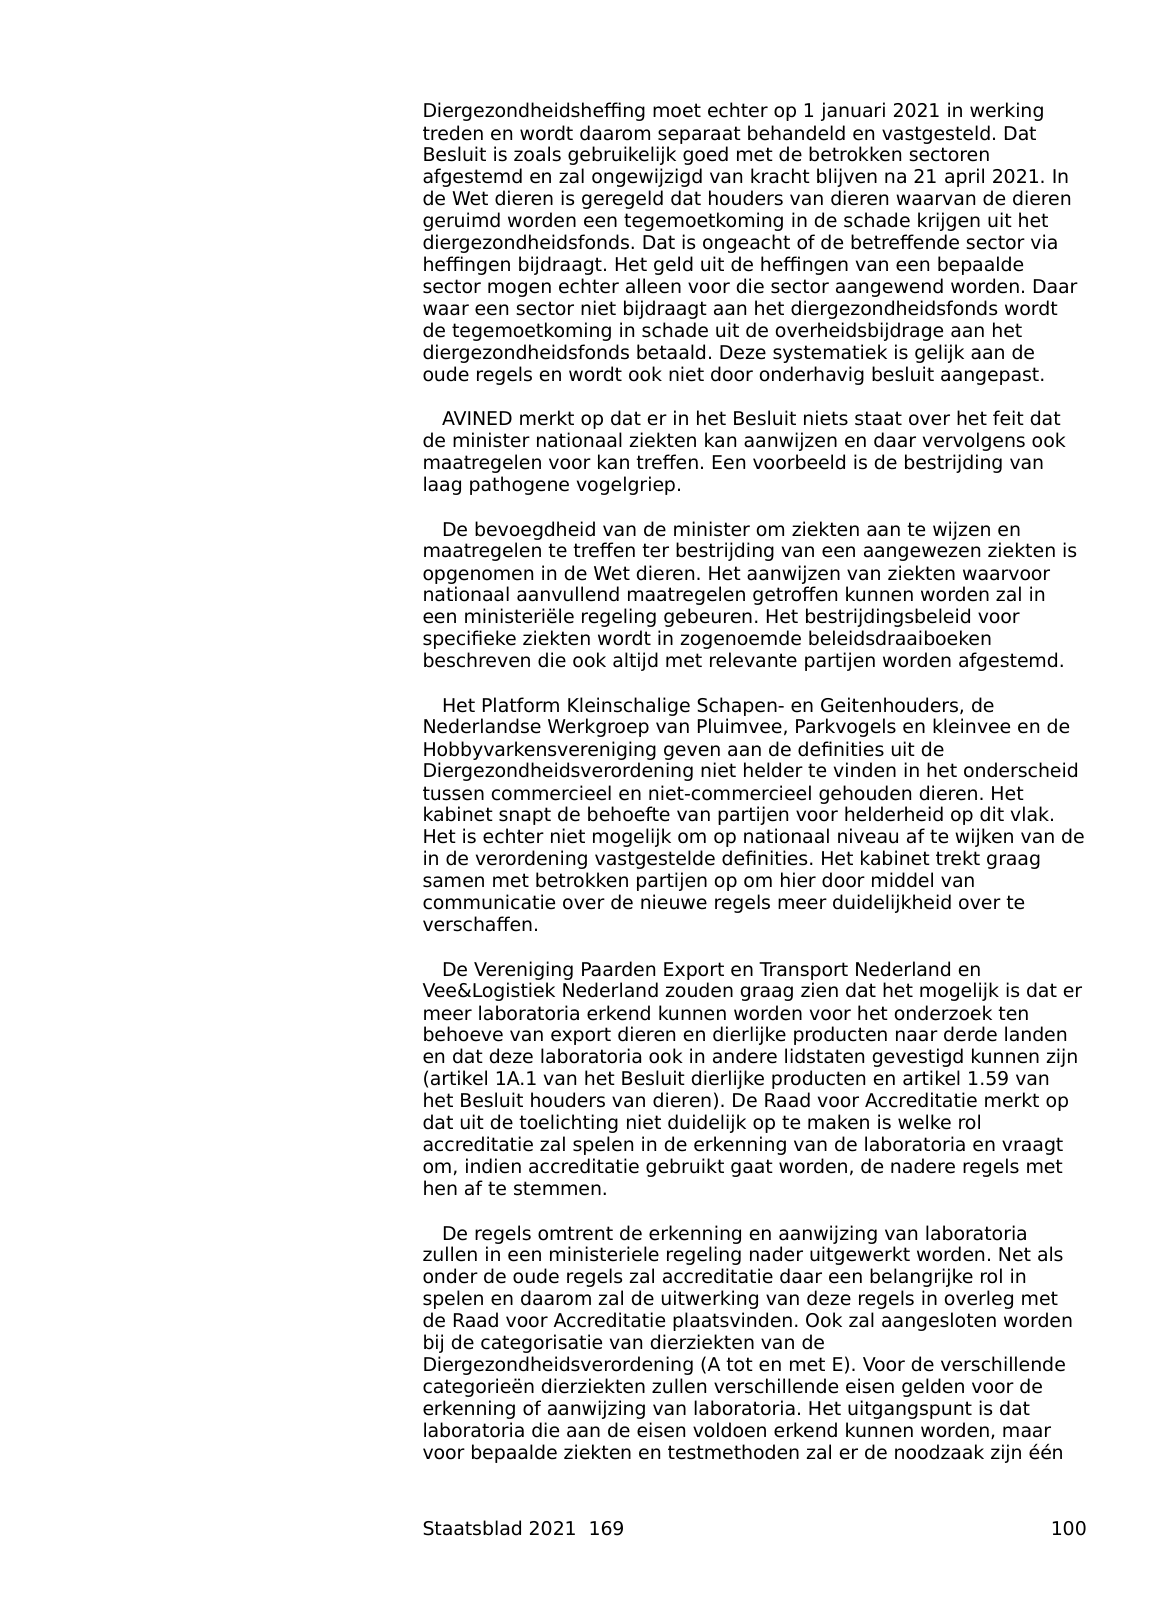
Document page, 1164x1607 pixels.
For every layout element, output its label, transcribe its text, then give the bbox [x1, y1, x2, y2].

text Diergezondheidsheffing moet echter op 1 januari 2021 in werking treden en wordt daarom separaat behandeld en vastgesteld. Dat Besluit is zoals gebruikelijk goed met de betrokken sectoren afgestemd en zal ongewijzigd van kracht blijven na 21 april 2021. In de Wet dieren is geregeld dat houders van dieren waarvan de dieren geruimd worden een tegemoetkoming in de schade krijgen uit het diergezondheidsfonds. Dat is ongeacht of de betreffende sector via heffingen bijdraagt. Het geld uit de heffingen van een bepaalde sector mogen echter alleen voor die sector aangewend worden. Daar waar een sector niet bijdraagt aan het diergezondheidsfonds wordt de tegemoetkoming in schade uit de overheidsbijdrage aan het diergezondheidsfonds betaald. Deze systematiek is gelijk aan de oude regels en wordt ook niet door onderhavig besluit aangepast. [422, 100, 1087, 386]
text De regels omtrent de erkenning en aanwijzing van laboratoria zullen in een ministeriele regeling nader uitgewerkt worden. Net als onder de oude regels zal accreditatie daar een belangrijke rol in spelen en daarom zal de uitwerking van deze regels in overleg met de Raad voor Accreditatie plaatsvinden. Ook zal aangesloten worden bij de categorisatie van dierziekten van de Diergezondheidsverordening (A tot en met E). Voor de verschillende categorieën dierziekten zullen verschillende eisen gelden voor de erkenning of aanwijzing van laboratoria. Het uitgangspunt is dat laboratoria die aan de eisen voldoen erkend kunnen worden, maar voor bepaalde ziekten en testmethoden zal er de noodzaak zijn één [422, 1222, 1087, 1464]
text De bevoegdheid van de minister om ziekten aan te wijzen en maatregelen te treffen ter bestrijding van een aangewezen ziekten is opgenomen in de Wet dieren. Het aanwijzen van ziekten waarvoor nationaal aanvullend maatregelen getroffen kunnen worden zal in een ministeriële regeling gebeuren. Het bestrijdingsbeleid voor specifieke ziekten wordt in zogenoemde beleidsdraaiboeken beschreven die ook altijd met relevante partijen worden afgestemd. [422, 518, 1087, 672]
text Het Platform Kleinschalige Schapen- en Geitenhouders, de Nederlandse Werkgroep van Pluimvee, Parkvogels en kleinvee en de Hobbyvarkensvereniging geven aan de definities uit de Diergezondheidsverordening niet helder te vinden in het onderscheid tussen commercieel en niet-commercieel gehouden dieren. Het kabinet snapt de behoefte van partijen voor helderheid op dit vlak. Het is echter niet mogelijk om op nationaal niveau af te wijken van de in de verordening vastgestelde definities. Het kabinet trekt graag samen met betrokken partijen op om hier door middel van communicatie over de nieuwe regels meer duidelijkheid over te verschaffen. [422, 694, 1087, 936]
text De Vereniging Paarden Export en Transport Nederland en Vee&Logistiek Nederland zouden graag zien dat het mogelijk is dat er meer laboratoria erkend kunnen worden voor het onderzoek ten behoeve van export dieren en dierlijke producten naar derde landen en dat deze laboratoria ook in andere lidstaten gevestigd kunnen zijn (artikel 1A.1 van het Besluit dierlijke producten en artikel 1.59 van het Besluit houders van dieren). De Raad voor Accreditatie merkt op dat uit de toelichting niet duidelijk op te maken is welke rol accreditatie zal spelen in de erkenning van de laboratoria en vraagt om, indien accreditatie gebruikt gaat worden, de nadere regels met hen af te stemmen. [422, 958, 1087, 1200]
text AVINED merkt op dat er in het Besluit niets staat over het feit dat de minister nationaal ziekten kan aanwijzen en daar vervolgens ook maatregelen voor kan treffen. Een voorbeeld is de bestrijding van laag pathogene vogelgriep. [422, 408, 1087, 496]
